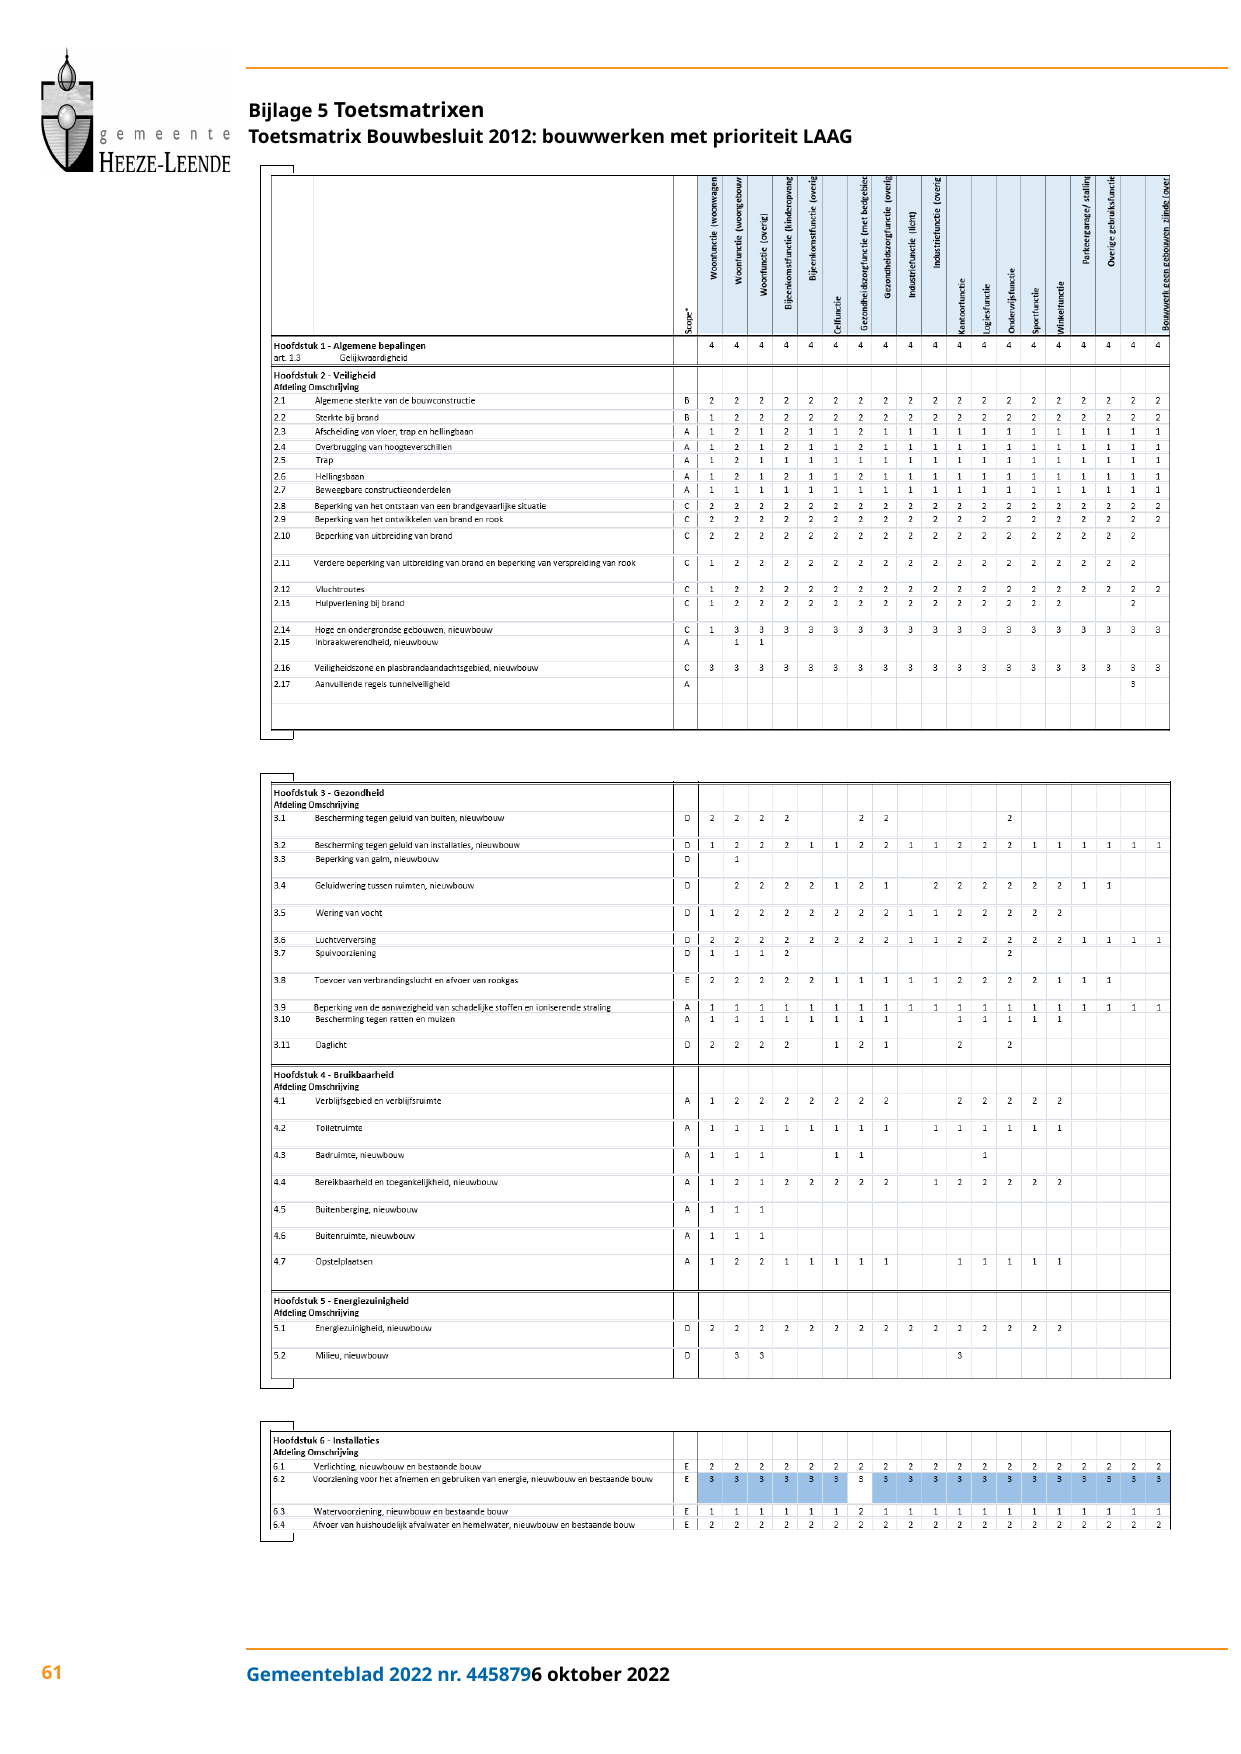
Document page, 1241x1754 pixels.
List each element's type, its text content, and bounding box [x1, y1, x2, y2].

picture [268, 1430, 1173, 1533]
text Bijlage 5 Toetsmatrixen [248, 95, 1152, 123]
picture [268, 173, 1173, 731]
picture [268, 781, 1173, 1379]
picture [41, 47, 231, 172]
text Toetsmatrix Bouwbesluit 2012: bouwwerken met prioriteit LAAG [248, 123, 1152, 149]
